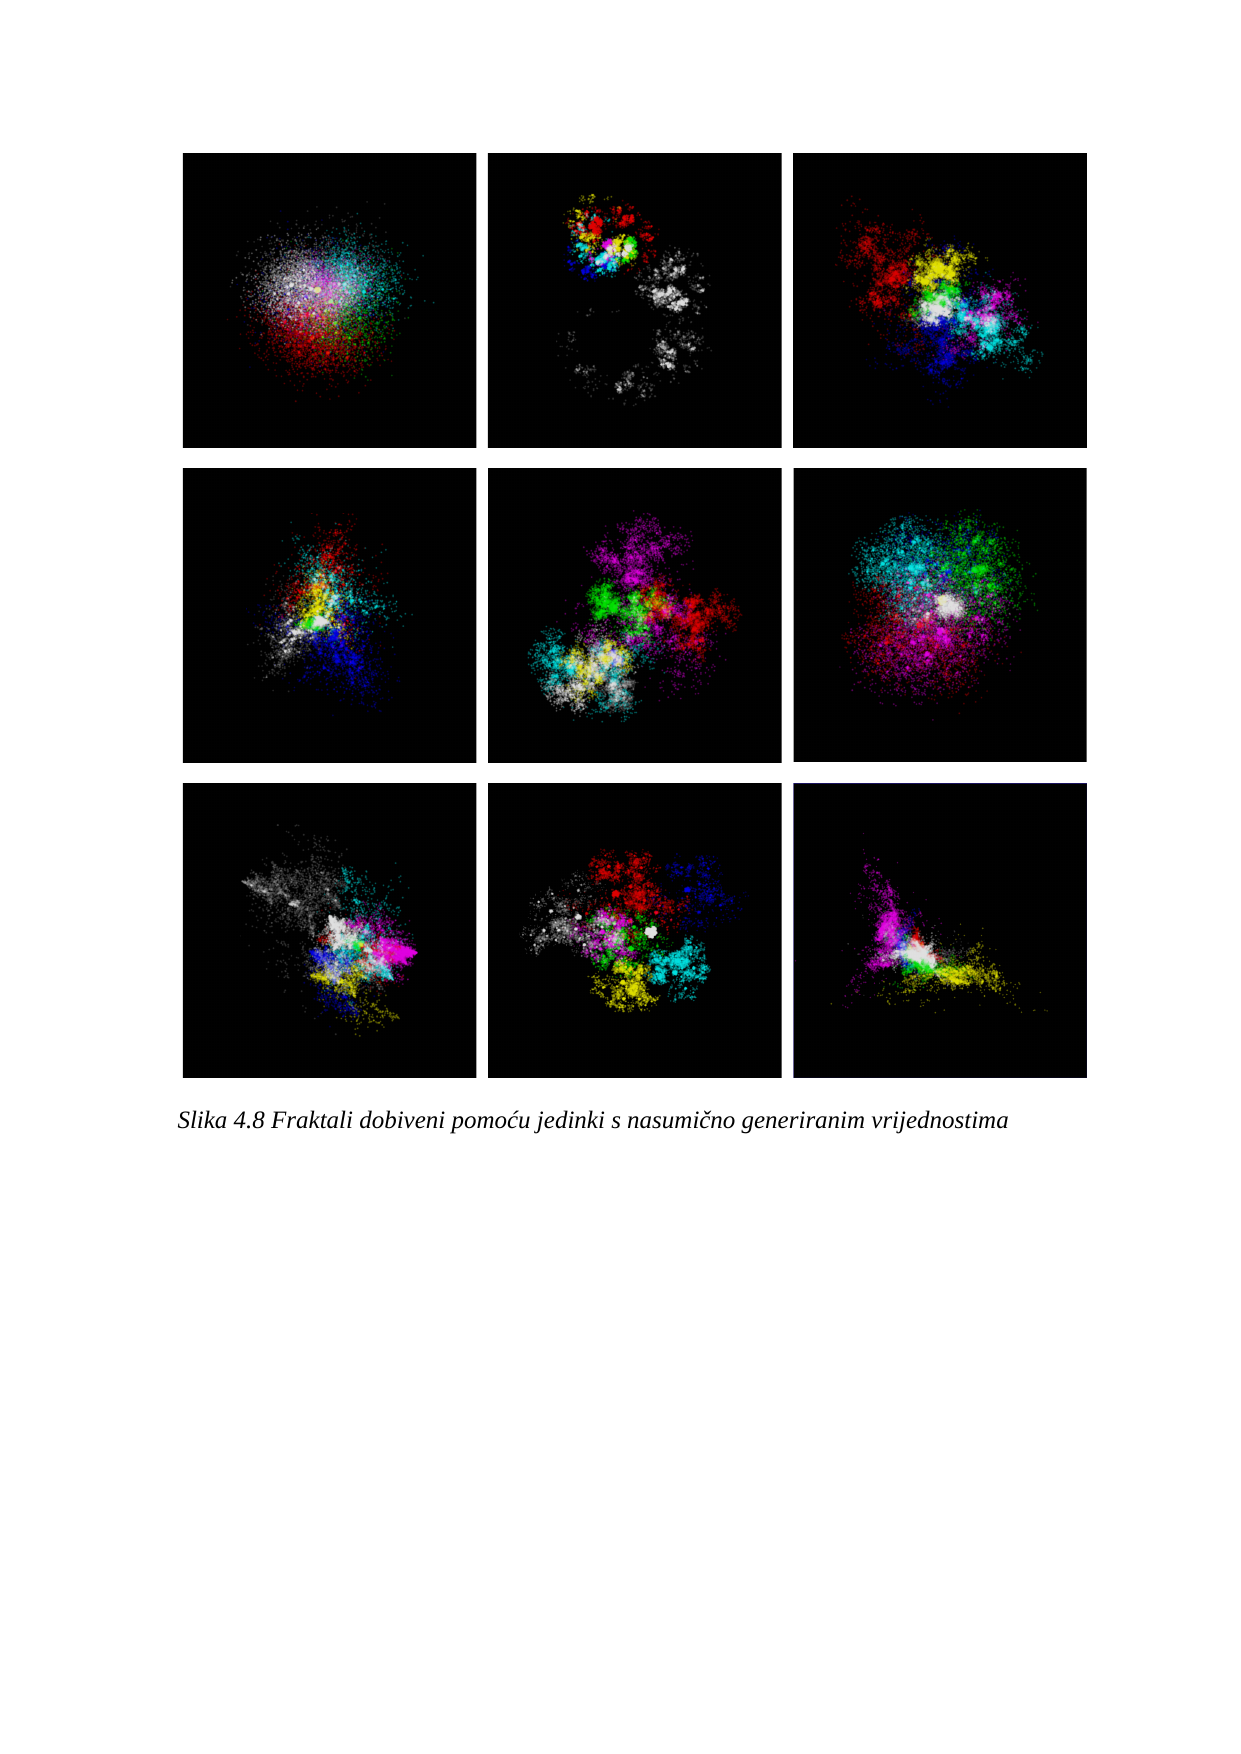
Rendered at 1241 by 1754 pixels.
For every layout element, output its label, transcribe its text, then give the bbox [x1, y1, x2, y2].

table_cell [788, 778, 1093, 1077]
table_cell [482, 463, 787, 762]
table_cell [788, 1078, 1093, 1093]
picture [793, 468, 1087, 762]
picture [487, 153, 782, 448]
table_header [482, 154, 787, 463]
table_header [788, 148, 1093, 153]
picture [793, 783, 1087, 1078]
table_cell [482, 763, 787, 778]
table_header [482, 148, 787, 153]
table_header [788, 154, 1093, 463]
text Slika 4.8 Fraktali dobiveni pomoću jedinki s nasumično generiranim vrijednostima [177, 1105, 1093, 1134]
picture [793, 153, 1087, 448]
picture [182, 153, 477, 448]
table_cell [788, 463, 1093, 778]
table_cell [177, 463, 482, 762]
picture [182, 783, 477, 1078]
table_cell [177, 778, 482, 1077]
table_cell [482, 778, 787, 1077]
picture [488, 783, 782, 1078]
table_cell [482, 1078, 787, 1093]
table_header [177, 148, 482, 153]
table_cell [177, 1078, 482, 1093]
picture [488, 468, 782, 763]
table_header [177, 154, 482, 463]
table_cell [177, 763, 482, 778]
picture [182, 468, 477, 763]
